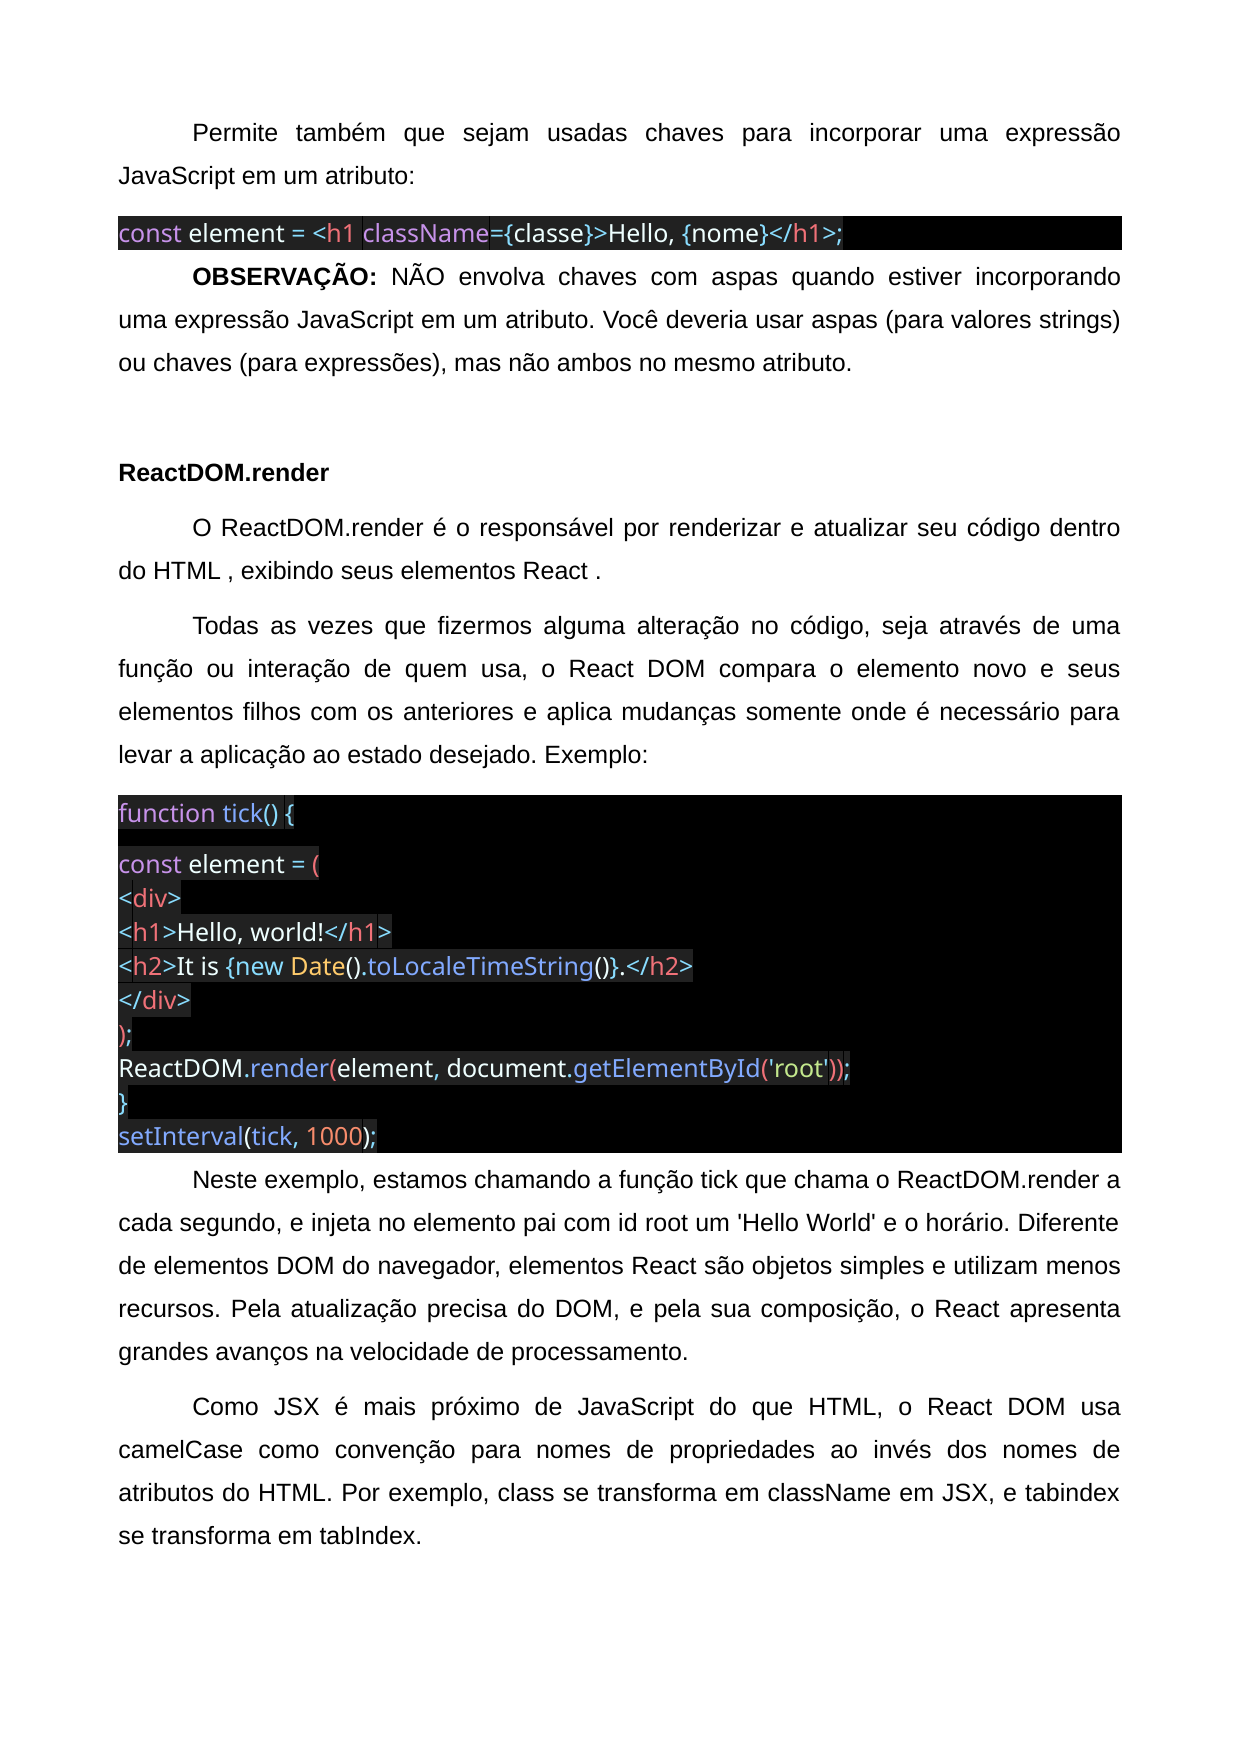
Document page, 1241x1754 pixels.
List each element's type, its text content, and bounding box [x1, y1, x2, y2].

text <h1>Hello, world!</h1> [118, 914, 1122, 948]
text Como JSX é mais próximo de JavaScript do que HTML, o React DOM usa camelCase como convenção para nomes de propriedades ao invés dos nomes de atributos do HTML. Por exemplo, class se transforma em className em JSX, e tabindex se transforma em tabIndex. [118, 1392, 1122, 1550]
text O ReactDOM.render é o responsável por renderizar e atualizar seu código dentro do HTML , exibindo seus elementos React . [118, 513, 1122, 585]
text Todas as vezes que fizermos alguma alteração no código, seja através de uma função ou interação de quem usa, o React DOM compara o elemento novo e seus elementos filhos com os anteriores e aplica mudanças somente onde é necessário para levar a aplicação ao estado desejado. Exemplo: [118, 611, 1122, 769]
text Neste exemplo, estamos chamando a função tick que chama o ReactDOM.render a cada segundo, e injeta no elemento pai com id root um 'Hello World' e o horário. Diferente de elementos DOM do navegador, elementos React são objetos simples e utilizam menos recursos. Pela atualização precisa do DOM, e pela sua composição, o React apresenta grandes avanços na velocidade de processamento. [118, 1164, 1122, 1366]
text <h2>It is {new Date().toLocaleTimeString()}.</h2> [118, 948, 1122, 982]
text Permite também que sejam usadas chaves para incorporar uma expressão JavaScript em um atributo: [118, 118, 1122, 190]
text <div> [118, 880, 1122, 914]
subtitle OBSERVAÇÃO: NÃO envolva chaves com aspas quando estiver incorporando uma expressão JavaScript em um atributo. Você deveria usar aspas (para valores strings) ou chaves (para expressões), mas não ambos no mesmo atributo. [118, 262, 1122, 377]
text ); [118, 1017, 1122, 1051]
text setInterval(tick, 1000); [118, 1119, 1122, 1153]
text const element = <h1 className={classe}>Hello, {nome}</h1>; [118, 216, 1122, 250]
text const element = ( [118, 846, 1122, 880]
text function tick() { [118, 795, 1122, 829]
text </div> [118, 982, 1122, 1017]
subtitle ReactDOM.render [118, 458, 1122, 487]
text ReactDOM.render(element, document.getElementById('root')); [118, 1051, 1122, 1085]
text } [118, 1085, 1122, 1119]
